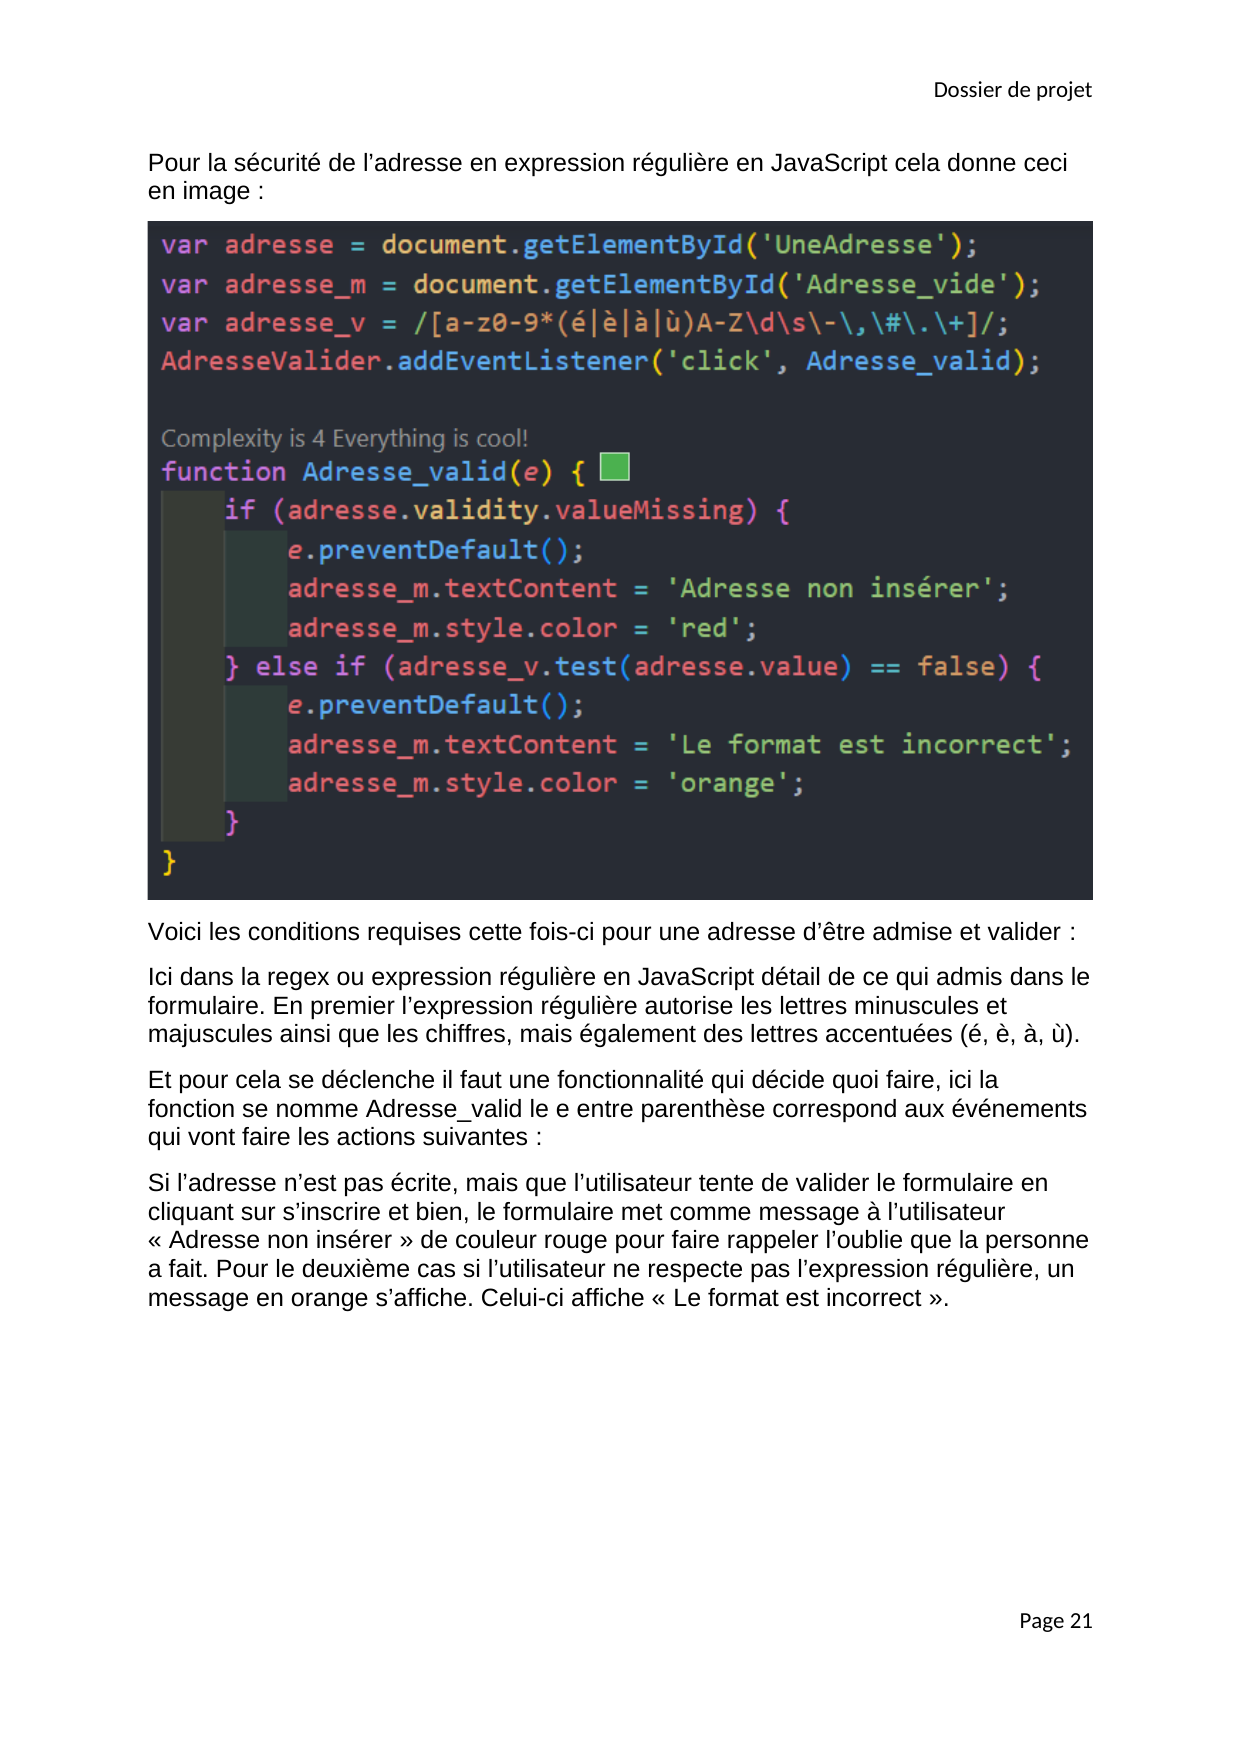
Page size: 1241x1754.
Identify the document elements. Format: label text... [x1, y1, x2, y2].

text Et pour cela se déclenche il faut une fonctionnalité qui décide quoi faire, ici la fonction se nomme Adresse_valid le e entre parenthèse correspond aux événements qui vont faire les actions suivantes : [148, 1065, 1093, 1151]
text Voici les conditions requises cette fois-ci pour une adresse d’être admise et valider : [148, 917, 1093, 945]
text Pour la sécurité de l’adresse en expression régulière en JavaScript cela donne ceci en image : [148, 148, 1093, 205]
text Ici dans la regex ou expression régulière en JavaScript détail de ce qui admis dans le formulaire. En premier l’expression régulière autorise les lettres minuscules et majuscules ainsi que les chiffres, mais également des lettres accentuées (é, è, à, ù). [148, 962, 1093, 1048]
text Si l’adresse n’est pas écrite, mais que l’utilisateur tente de valider le formulaire en cliquant sur s’inscrire et bien, le formulaire met comme message à l’utilisateur « Adresse non insérer » de couleur rouge pour faire rappeler l’oublie que la personne a fait. Pour le deuxième cas si l’utilisateur ne respecte pas l’expression régulière, un message en orange s’affiche. Celui-ci affiche « Le format est incorrect ». [148, 1168, 1093, 1312]
